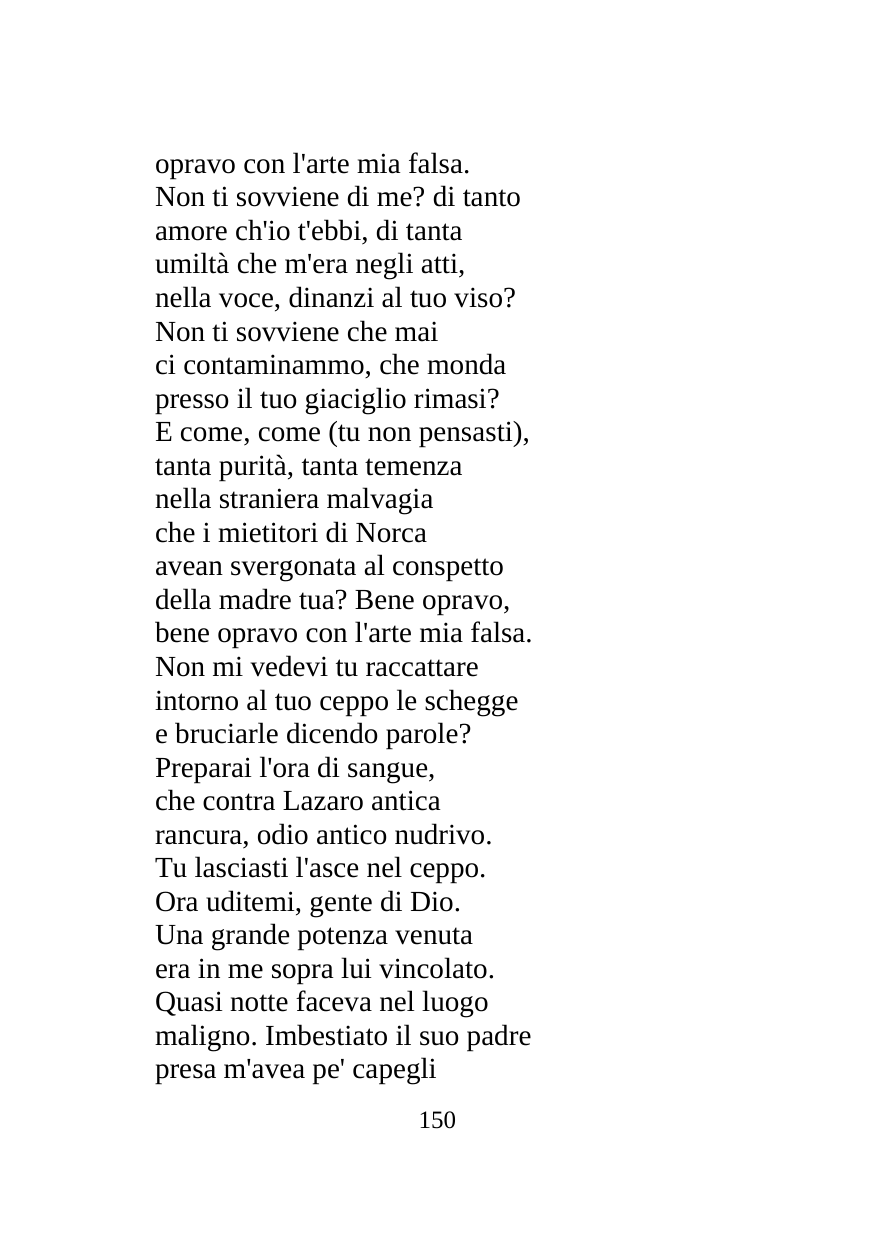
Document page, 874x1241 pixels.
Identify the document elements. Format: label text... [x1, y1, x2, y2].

text umiltà che m'era negli atti, [155, 247, 768, 280]
text Non ti sovviene di me? di tanto [155, 179, 768, 213]
text e bruciarle dicendo parole? [155, 716, 768, 750]
text opravo con l'arte mia falsa. [155, 146, 768, 179]
text era in me sopra lui vincolato. [155, 951, 768, 984]
text E come, come (tu non pensasti), [155, 414, 768, 448]
text tanta purità, tanta temenza [155, 448, 768, 481]
text Una grande potenza venuta [155, 917, 768, 951]
text maligno. Imbestiato il suo padre [155, 1018, 768, 1052]
text avean svergonata al conspetto [155, 548, 768, 582]
text rancura, odio antico nudrivo. [155, 817, 768, 850]
text della madre tua? Bene opravo, [155, 582, 768, 616]
text amore ch'io t'ebbi, di tanta [155, 213, 768, 247]
text nella straniera malvagia [155, 481, 768, 515]
text presso il tuo giaciglio rimasi? [155, 381, 768, 414]
text nella voce, dinanzi al tuo viso? [155, 280, 768, 314]
text Non mi vedevi tu raccattare [155, 649, 768, 683]
text intorno al tuo ceppo le schegge [155, 683, 768, 716]
text Preparai l'ora di sangue, [155, 750, 768, 783]
text che contra Lazaro antica [155, 783, 768, 817]
text presa m'avea pe' capegli [155, 1052, 768, 1085]
text che i mietitori di Norca [155, 515, 768, 548]
text Non ti sovviene che mai [155, 314, 768, 347]
text Quasi notte faceva nel luogo [155, 984, 768, 1018]
text ci contaminammo, che monda [155, 347, 768, 381]
text Ora uditemi, gente di Dio. [155, 884, 768, 917]
text Tu lasciasti l'asce nel ceppo. [155, 850, 768, 884]
text bene opravo con l'arte mia falsa. [155, 616, 768, 649]
